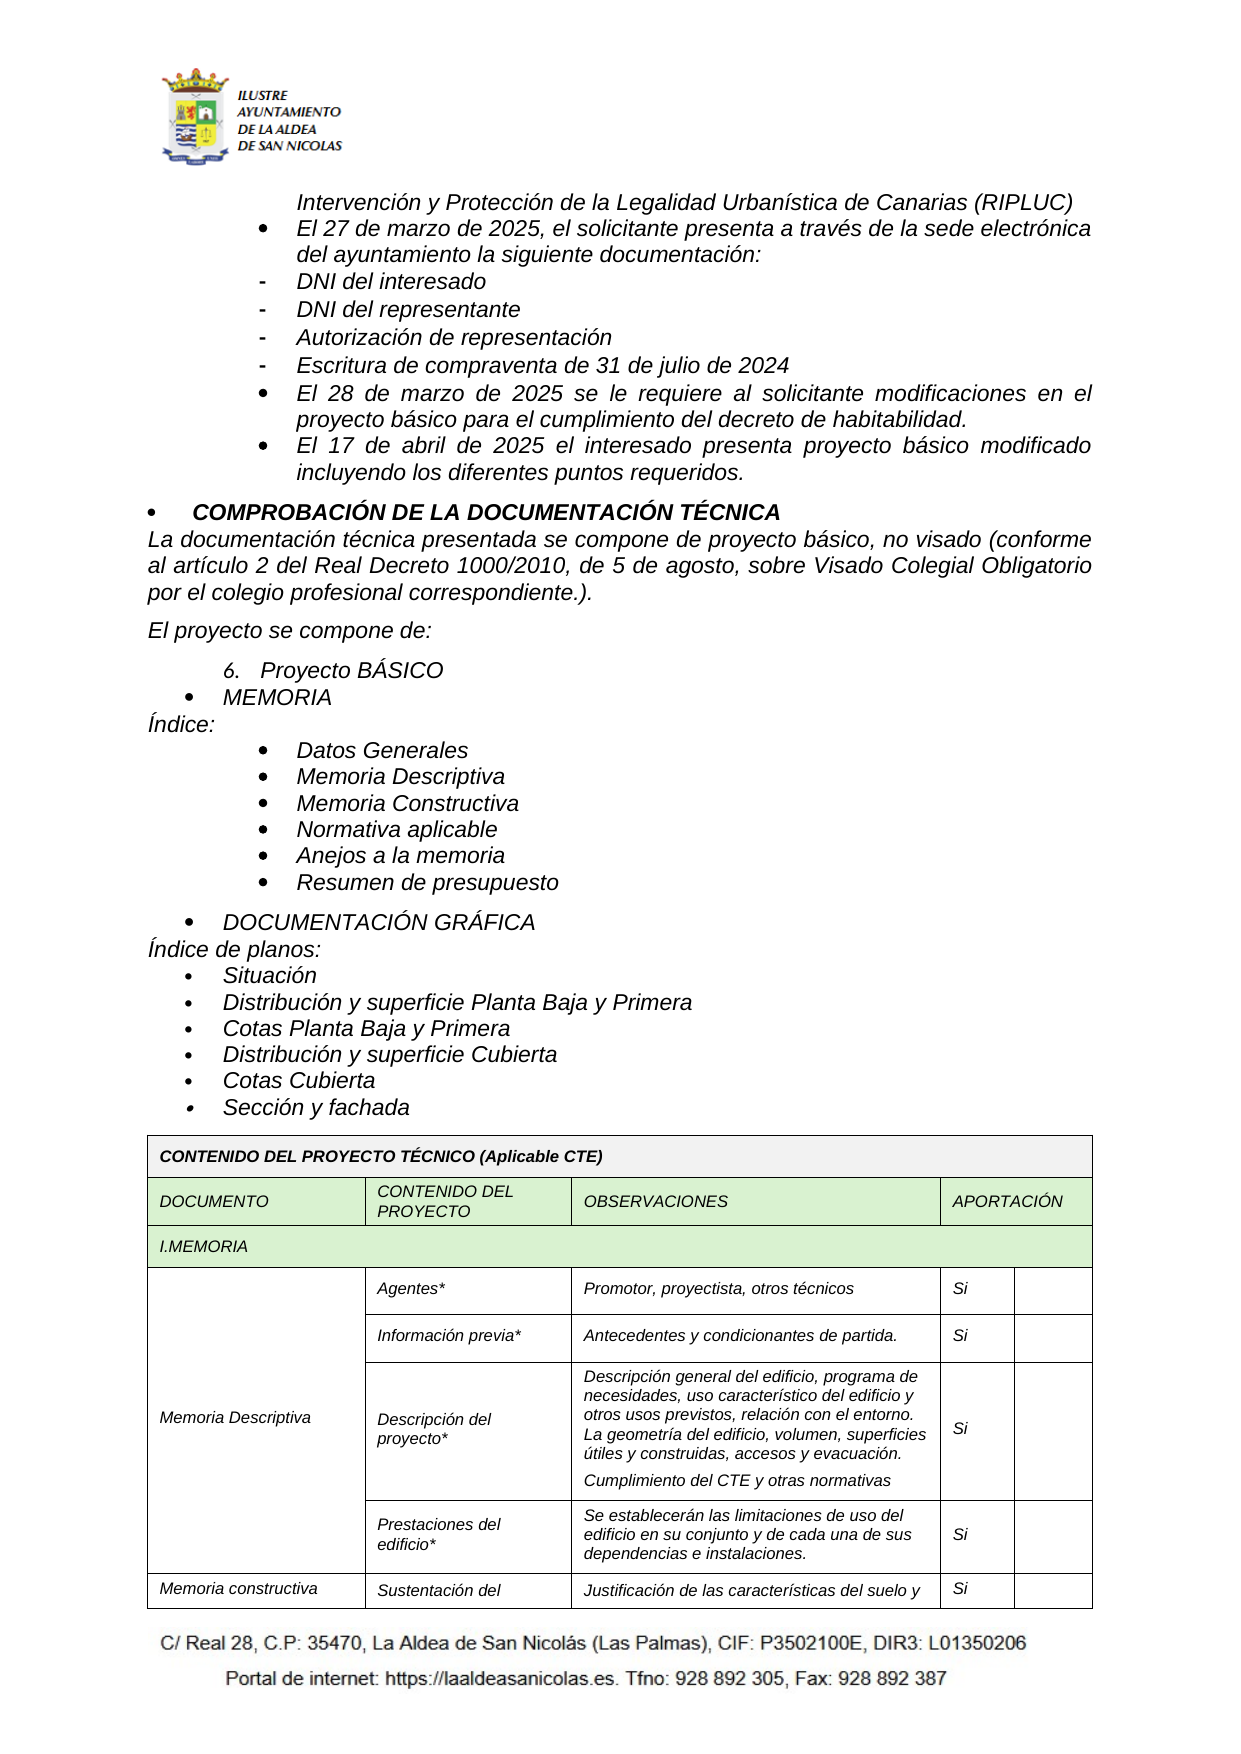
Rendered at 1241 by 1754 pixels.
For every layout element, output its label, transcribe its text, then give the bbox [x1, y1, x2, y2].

list Memoria Constructiva [259, 789, 1093, 816]
table_cell Sustentación del [366, 1574, 571, 1608]
table_cell [1015, 1315, 1092, 1362]
list Autorización de representación [259, 323, 1093, 352]
list MEMORIA [185, 684, 1093, 711]
table_cell Si [941, 1363, 1014, 1500]
list Cotas Cubierta [185, 1067, 1093, 1094]
list Proyecto BÁSICO [223, 656, 1093, 684]
list El 28 de marzo de 2025 se le requiere al solicitante modificaciones en el proyecto básico para el cumplimiento del decreto de habitabilidad. [259, 379, 1093, 432]
table_cell Promotor, proyectista, otros técnicos [572, 1268, 940, 1314]
text Índice de planos: [148, 936, 1093, 962]
text La documentación técnica presentada se compone de proyecto básico, no visado (conforme al artículo 2 del Real Decreto 1000/2010, de 5 de agosto, sobre Visado Colegial Obligatorio por el colegio profesional correspondiente.). [148, 526, 1093, 605]
table_cell Si [941, 1315, 1014, 1362]
list Distribución y superficie Cubierta [185, 1041, 1093, 1067]
list Datos Generales [259, 737, 1093, 763]
table_cell OBSERVACIONES [572, 1178, 940, 1225]
list Normativa aplicable [259, 816, 1093, 842]
list Cotas Planta Baja y Primera [185, 1015, 1093, 1041]
list COMPROBACIÓN DE LA DOCUMENTACIÓN TÉCNICA [148, 499, 1093, 526]
table_cell Prestaciones del edificio* [366, 1501, 571, 1573]
table_cell DOCUMENTO [148, 1178, 365, 1225]
text El proyecto se compone de: [148, 617, 1093, 644]
table_cell Antecedentes y condicionantes de partida. [572, 1315, 940, 1362]
table_cell [1015, 1268, 1092, 1314]
list Distribución y superficie Planta Baja y Primera [185, 988, 1093, 1015]
list El 17 de abril de 2025 el interesado presenta proyecto básico modificado incluyendo los diferentes puntos requeridos. [259, 432, 1093, 485]
table_cell Agentes* [366, 1268, 571, 1314]
table_cell Si [941, 1268, 1014, 1314]
table_header CONTENIDO DEL PROYECTO TÉCNICO (Aplicable CTE) [148, 1136, 1092, 1177]
table_cell Memoria Descriptiva [148, 1268, 365, 1573]
list Memoria Descriptiva [259, 763, 1093, 789]
picture [149, 1627, 1034, 1694]
table_cell Memoria constructiva [148, 1574, 365, 1608]
list Situación [185, 962, 1093, 988]
list Resumen de presupuesto [259, 869, 1093, 895]
table_cell Descripción general del edificio, programa de necesidades, uso característico del edificio y otros usos previstos, relación con el entorno. La geometría del edificio, volumen, superficies útiles y construidas, accesos y evacuación. Cumplimiento del CTE y otras normativas [572, 1363, 940, 1500]
table_cell [1015, 1574, 1092, 1608]
table_cell Información previa* [366, 1315, 571, 1362]
list DNI del interesado [259, 267, 1093, 296]
table_cell [1015, 1363, 1092, 1500]
list Sección y fachada [185, 1094, 1093, 1120]
list Anejos a la memoria [259, 842, 1093, 869]
list El 27 de marzo de 2025, el solicitante presenta a través de la sede electrónica del ayuntamiento la siguiente documentación: [259, 215, 1093, 267]
table_cell Si [941, 1574, 1014, 1608]
picture [148, 60, 358, 173]
list DNI del representante [259, 296, 1093, 323]
list Escritura de compraventa de 31 de julio de 2024 [259, 352, 1093, 379]
table_cell [1015, 1501, 1092, 1573]
table_cell I.MEMORIA [148, 1226, 1092, 1267]
table_cell Se establecerán las limitaciones de uso del edificio en su conjunto y de cada una de sus dependencias e instalaciones. [572, 1501, 940, 1573]
table_cell APORTACIÓN [941, 1178, 1092, 1225]
table_cell Si [941, 1501, 1014, 1573]
table_cell Justificación de las características del suelo y [572, 1574, 940, 1608]
list Intervención y Protección de la Legalidad Urbanística de Canarias (RIPLUC) [259, 188, 1093, 215]
table_cell Descripción del proyecto* [366, 1363, 571, 1500]
table_cell CONTENIDO DEL PROYECTO [366, 1178, 571, 1225]
text Índice: [148, 711, 1093, 737]
list DOCUMENTACIÓN GRÁFICA [185, 909, 1093, 936]
